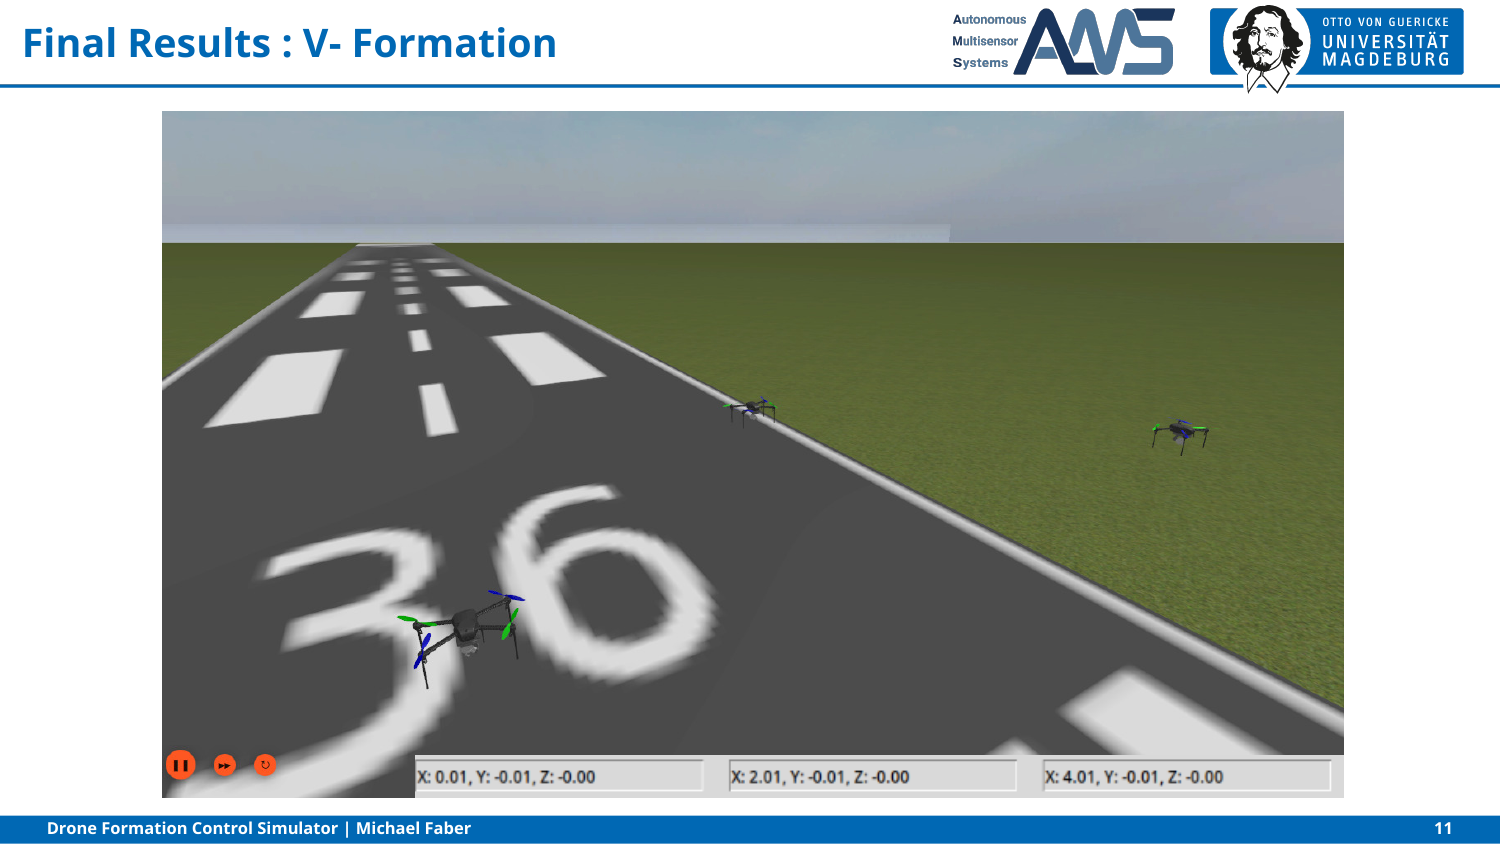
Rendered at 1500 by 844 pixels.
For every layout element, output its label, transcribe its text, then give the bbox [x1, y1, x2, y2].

picture [0, 0, 1500, 103]
picture [162, 111, 1344, 798]
title Final Results : V- Formation [0, 0, 943, 86]
